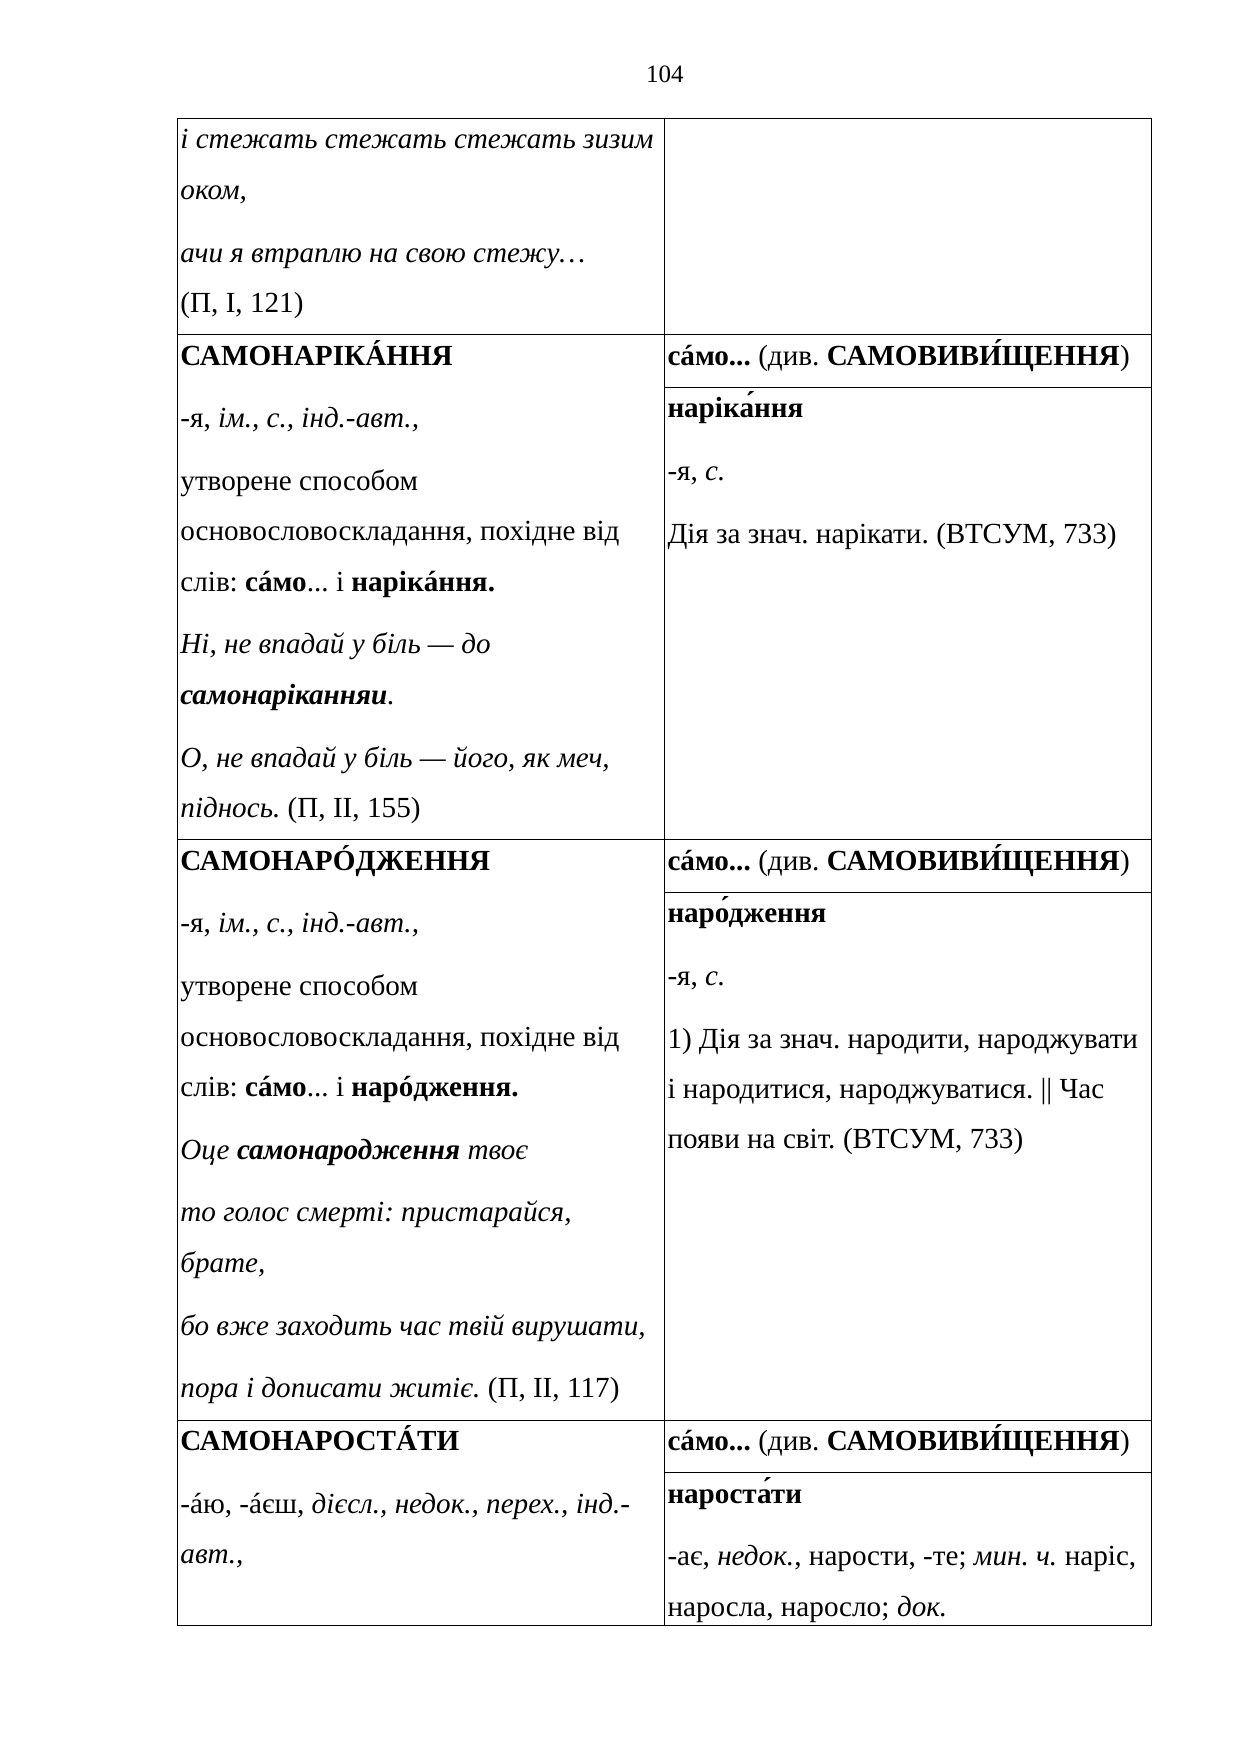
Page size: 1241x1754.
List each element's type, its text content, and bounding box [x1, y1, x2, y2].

table_cell наріка́ння -я, с. Дія за знач. нарікати. (ВТСУМ, 733) [665, 388, 1151, 839]
table_cell САМОНАРОСТÁТИ -áю, -áєш, дієсл., недок., перех., інд.-авт., [178, 1421, 664, 1625]
table_cell нароста́ти -ає, недок., нарости, -те; мин. ч. наріс, наросла, наросло; док. [665, 1473, 1151, 1625]
table_cell сáмо... (див. САМОВИВИ́ЩЕННЯ) [665, 1421, 1151, 1472]
table_cell САМОНАРІКÁННЯ -я, ім., с., інд.-авт., утворене способом основословоскладання, похідне від слів: сáмо... і нарікáння. Ні, не впадай у біль — до самонаріканняи. О, не впадай у біль — його, як меч, піднось. (П, ІІ, 155) [178, 335, 664, 839]
table_cell САМОНАРÓДЖЕННЯ -я, ім., с., інд.-авт., утворене способом основословоскладання, похідне від слів: сáмо... і нарóдження. Оце самонародження твоє то голос смерті: пристарайся, брате, бо вже заходить час твій вирушати, пора і дописати житіє. (П, ІІ, 117) [178, 840, 664, 1419]
table_cell [665, 119, 1151, 334]
table_cell сáмо... (див. САМОВИВИ́ЩЕННЯ) [665, 335, 1151, 387]
table_cell і стежать стежать стежать зизим оком, ачи я втраплю на свою стежу… (П, І, 121) [178, 119, 664, 334]
table_cell сáмо... (див. САМОВИВИ́ЩЕННЯ) [665, 840, 1151, 892]
table_cell наро́дження -я, с. 1) Дія за знач. народити, народжувати і народитися, народжуватися. || Час появи на світ. (ВТСУМ, 733) [665, 893, 1151, 1419]
